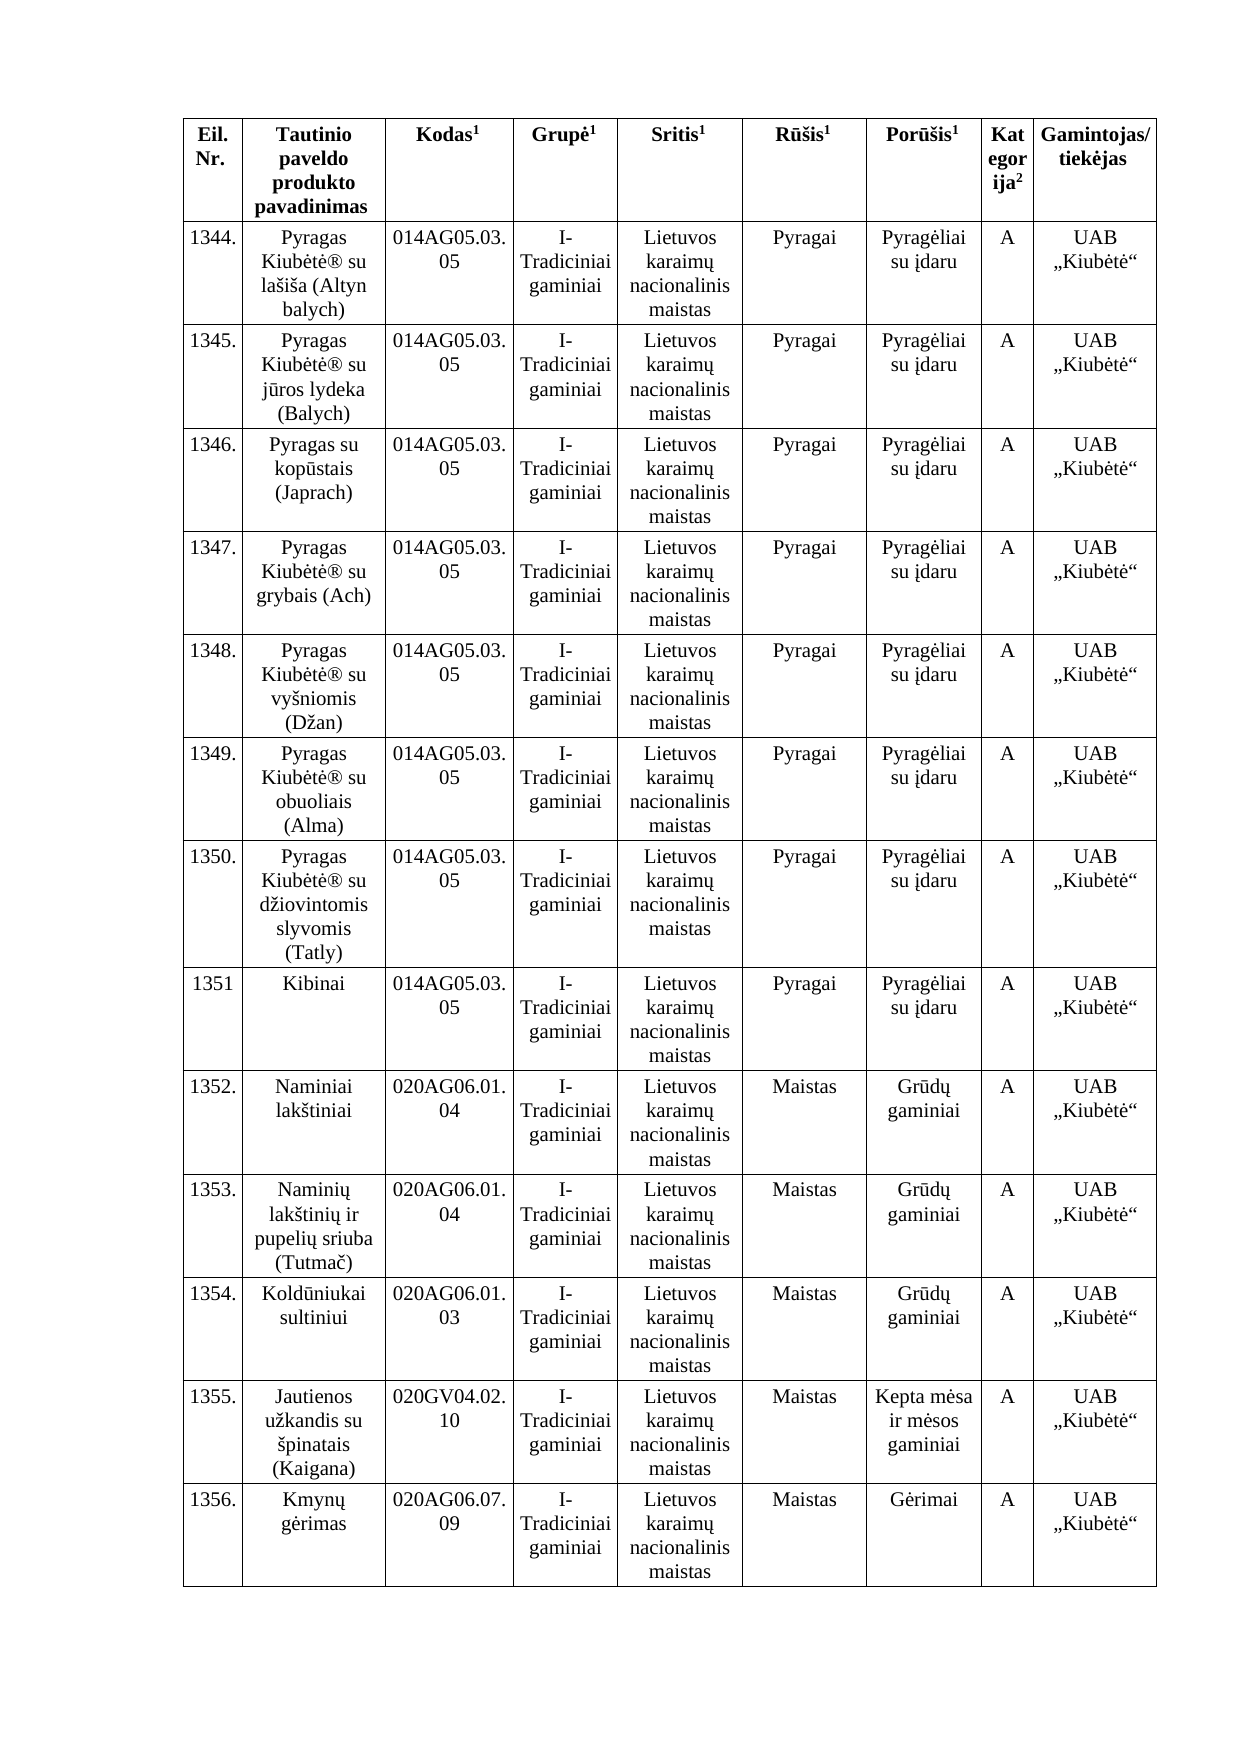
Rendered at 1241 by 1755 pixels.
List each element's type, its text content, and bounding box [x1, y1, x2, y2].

table_cell Pyragai [743, 222, 866, 324]
table_cell I-Tradiciniai gaminiai [514, 635, 617, 737]
table_cell 014AG05.03.05 [386, 325, 513, 427]
table_cell Lietuvos karaimų nacionalinis maistas [618, 1381, 742, 1483]
table_header Gamintojas/ tiekėjas [1034, 119, 1156, 221]
table_cell Lietuvos karaimų nacionalinis maistas [618, 222, 742, 324]
table_cell A [982, 1484, 1033, 1586]
table_cell Pyragai [743, 635, 866, 737]
table_cell Pyragėliai su įdaru [867, 635, 981, 737]
table_cell 1348. [184, 635, 242, 737]
table_cell 1350. [184, 841, 242, 967]
table_cell Pyragai [743, 325, 866, 427]
table_cell 020AG06.01.03 [386, 1278, 513, 1380]
table_cell 014AG05.03.05 [386, 222, 513, 324]
table_cell Lietuvos karaimų nacionalinis maistas [618, 1278, 742, 1380]
table_cell 014AG05.03.05 [386, 429, 513, 531]
table_cell Naminių lakštinių ir pupelių sriuba (Tutmač) [243, 1175, 385, 1277]
table_cell Pyragėliai su įdaru [867, 968, 981, 1070]
table_cell A [982, 968, 1033, 1070]
table_cell Pyragėliai su įdaru [867, 738, 981, 840]
table_cell 014AG05.03.05 [386, 532, 513, 634]
table_cell UAB „Kiubėtė“ [1034, 1381, 1156, 1483]
table_cell Kepta mėsa ir mėsos gaminiai [867, 1381, 981, 1483]
table_cell 1354. [184, 1278, 242, 1380]
table_cell 1356. [184, 1484, 242, 1586]
table_cell Pyragai [743, 738, 866, 840]
table_cell 020GV04.02.10 [386, 1381, 513, 1483]
table_header Kategorija2 [982, 119, 1033, 221]
table_cell Pyragai [743, 968, 866, 1070]
table_cell Pyragėliai su įdaru [867, 325, 981, 427]
table_cell I-Tradiciniai gaminiai [514, 1175, 617, 1277]
table_cell Lietuvos karaimų nacionalinis maistas [618, 1071, 742, 1173]
table_cell A [982, 1381, 1033, 1483]
table_header Grupė1 [514, 119, 617, 221]
table_cell Maistas [743, 1484, 866, 1586]
table_cell I-Tradiciniai gaminiai [514, 738, 617, 840]
table_cell 1344. [184, 222, 242, 324]
table_cell 014AG05.03.05 [386, 635, 513, 737]
table_cell I-Tradiciniai gaminiai [514, 968, 617, 1070]
table_cell I-Tradiciniai gaminiai [514, 1484, 617, 1586]
table_cell Maistas [743, 1381, 866, 1483]
table_cell A [982, 325, 1033, 427]
table_cell Pyragėliai su įdaru [867, 222, 981, 324]
table_cell 014AG05.03.05 [386, 968, 513, 1070]
table_cell Pyragas Kiubėtė® su lašiša (Altyn balych) [243, 222, 385, 324]
table_cell I-Tradiciniai gaminiai [514, 841, 617, 967]
table_cell A [982, 635, 1033, 737]
table_cell 1355. [184, 1381, 242, 1483]
table_cell A [982, 429, 1033, 531]
table_cell I-Tradiciniai gaminiai [514, 1381, 617, 1483]
table_cell Lietuvos karaimų nacionalinis maistas [618, 738, 742, 840]
table_cell Pyragai [743, 429, 866, 531]
table_cell I-Tradiciniai gaminiai [514, 532, 617, 634]
table_cell UAB „Kiubėtė“ [1034, 1175, 1156, 1277]
table_cell Pyragėliai su įdaru [867, 429, 981, 531]
table_cell Maistas [743, 1071, 866, 1173]
table_cell Grūdų gaminiai [867, 1175, 981, 1277]
table_cell Pyragas Kiubėtė® su obuoliais (Alma) [243, 738, 385, 840]
table_cell Pyragas su kopūstais (Japrach) [243, 429, 385, 531]
table_cell Lietuvos karaimų nacionalinis maistas [618, 968, 742, 1070]
table_cell UAB „Kiubėtė“ [1034, 1071, 1156, 1173]
table_cell UAB „Kiubėtė“ [1034, 222, 1156, 324]
table_cell Pyragas Kiubėtė® su grybais (Ach) [243, 532, 385, 634]
table_cell Pyragėliai su įdaru [867, 532, 981, 634]
table_cell A [982, 841, 1033, 967]
table_cell Lietuvos karaimų nacionalinis maistas [618, 841, 742, 967]
table_cell UAB „Kiubėtė“ [1034, 841, 1156, 967]
table_cell Lietuvos karaimų nacionalinis maistas [618, 532, 742, 634]
table_cell UAB „Kiubėtė“ [1034, 968, 1156, 1070]
table_header Rūšis1 [743, 119, 866, 221]
table_cell Kibinai [243, 968, 385, 1070]
table_cell UAB „Kiubėtė“ [1034, 635, 1156, 737]
table_cell Lietuvos karaimų nacionalinis maistas [618, 325, 742, 427]
table_cell I-Tradiciniai gaminiai [514, 429, 617, 531]
table_cell UAB „Kiubėtė“ [1034, 325, 1156, 427]
table_cell 014AG05.03.05 [386, 738, 513, 840]
table_cell 020AG06.07.09 [386, 1484, 513, 1586]
table_cell A [982, 222, 1033, 324]
table_cell 014AG05.03.05 [386, 841, 513, 967]
table_cell 020AG06.01.04 [386, 1071, 513, 1173]
table_cell A [982, 738, 1033, 840]
table_cell I-Tradiciniai gaminiai [514, 222, 617, 324]
table_cell Pyragėliai su įdaru [867, 841, 981, 967]
table_cell Pyragas Kiubėtė® su džiovintomis slyvomis (Tatly) [243, 841, 385, 967]
table_cell Pyragai [743, 841, 866, 967]
table_cell 1352. [184, 1071, 242, 1173]
table_header Kodas1 [386, 119, 513, 221]
table_cell A [982, 1278, 1033, 1380]
table_cell A [982, 532, 1033, 634]
table_cell I-Tradiciniai gaminiai [514, 325, 617, 427]
table_cell UAB „Kiubėtė“ [1034, 532, 1156, 634]
table_cell Gėrimai [867, 1484, 981, 1586]
table_header Eil. Nr. [184, 119, 242, 221]
table_cell Lietuvos karaimų nacionalinis maistas [618, 1175, 742, 1277]
table_cell UAB „Kiubėtė“ [1034, 1278, 1156, 1380]
table_cell Maistas [743, 1278, 866, 1380]
table_cell UAB „Kiubėtė“ [1034, 738, 1156, 840]
table_cell 1346. [184, 429, 242, 531]
table_cell UAB „Kiubėtė“ [1034, 429, 1156, 531]
table_cell 020AG06.01.04 [386, 1175, 513, 1277]
table_cell Lietuvos karaimų nacionalinis maistas [618, 429, 742, 531]
table_cell Pyragai [743, 532, 866, 634]
table_cell Pyragas Kiubėtė® su vyšniomis (Džan) [243, 635, 385, 737]
table_cell 1353. [184, 1175, 242, 1277]
table_header Porūšis1 [867, 119, 981, 221]
table_header Tautinio paveldo produkto pavadinimas [243, 119, 385, 221]
table_cell Koldūniukai sultiniui [243, 1278, 385, 1380]
table_cell 1351 [184, 968, 242, 1070]
table_cell Maistas [743, 1175, 866, 1277]
table_cell UAB „Kiubėtė“ [1034, 1484, 1156, 1586]
table_cell Grūdų gaminiai [867, 1071, 981, 1173]
table_cell I-Tradiciniai gaminiai [514, 1278, 617, 1380]
table_cell Naminiai lakštiniai [243, 1071, 385, 1173]
table_cell A [982, 1175, 1033, 1277]
table_cell 1349. [184, 738, 242, 840]
table_cell Lietuvos karaimų nacionalinis maistas [618, 635, 742, 737]
table_cell Grūdų gaminiai [867, 1278, 981, 1380]
table_cell 1347. [184, 532, 242, 634]
table_header Sritis1 [618, 119, 742, 221]
table_cell Pyragas Kiubėtė® su jūros lydeka (Balych) [243, 325, 385, 427]
table_cell A [982, 1071, 1033, 1173]
table_cell Kmynų gėrimas [243, 1484, 385, 1586]
table_cell Jautienos užkandis su špinatais (Kaigana) [243, 1381, 385, 1483]
table_cell Lietuvos karaimų nacionalinis maistas [618, 1484, 742, 1586]
table_cell 1345. [184, 325, 242, 427]
table_cell I-Tradiciniai gaminiai [514, 1071, 617, 1173]
